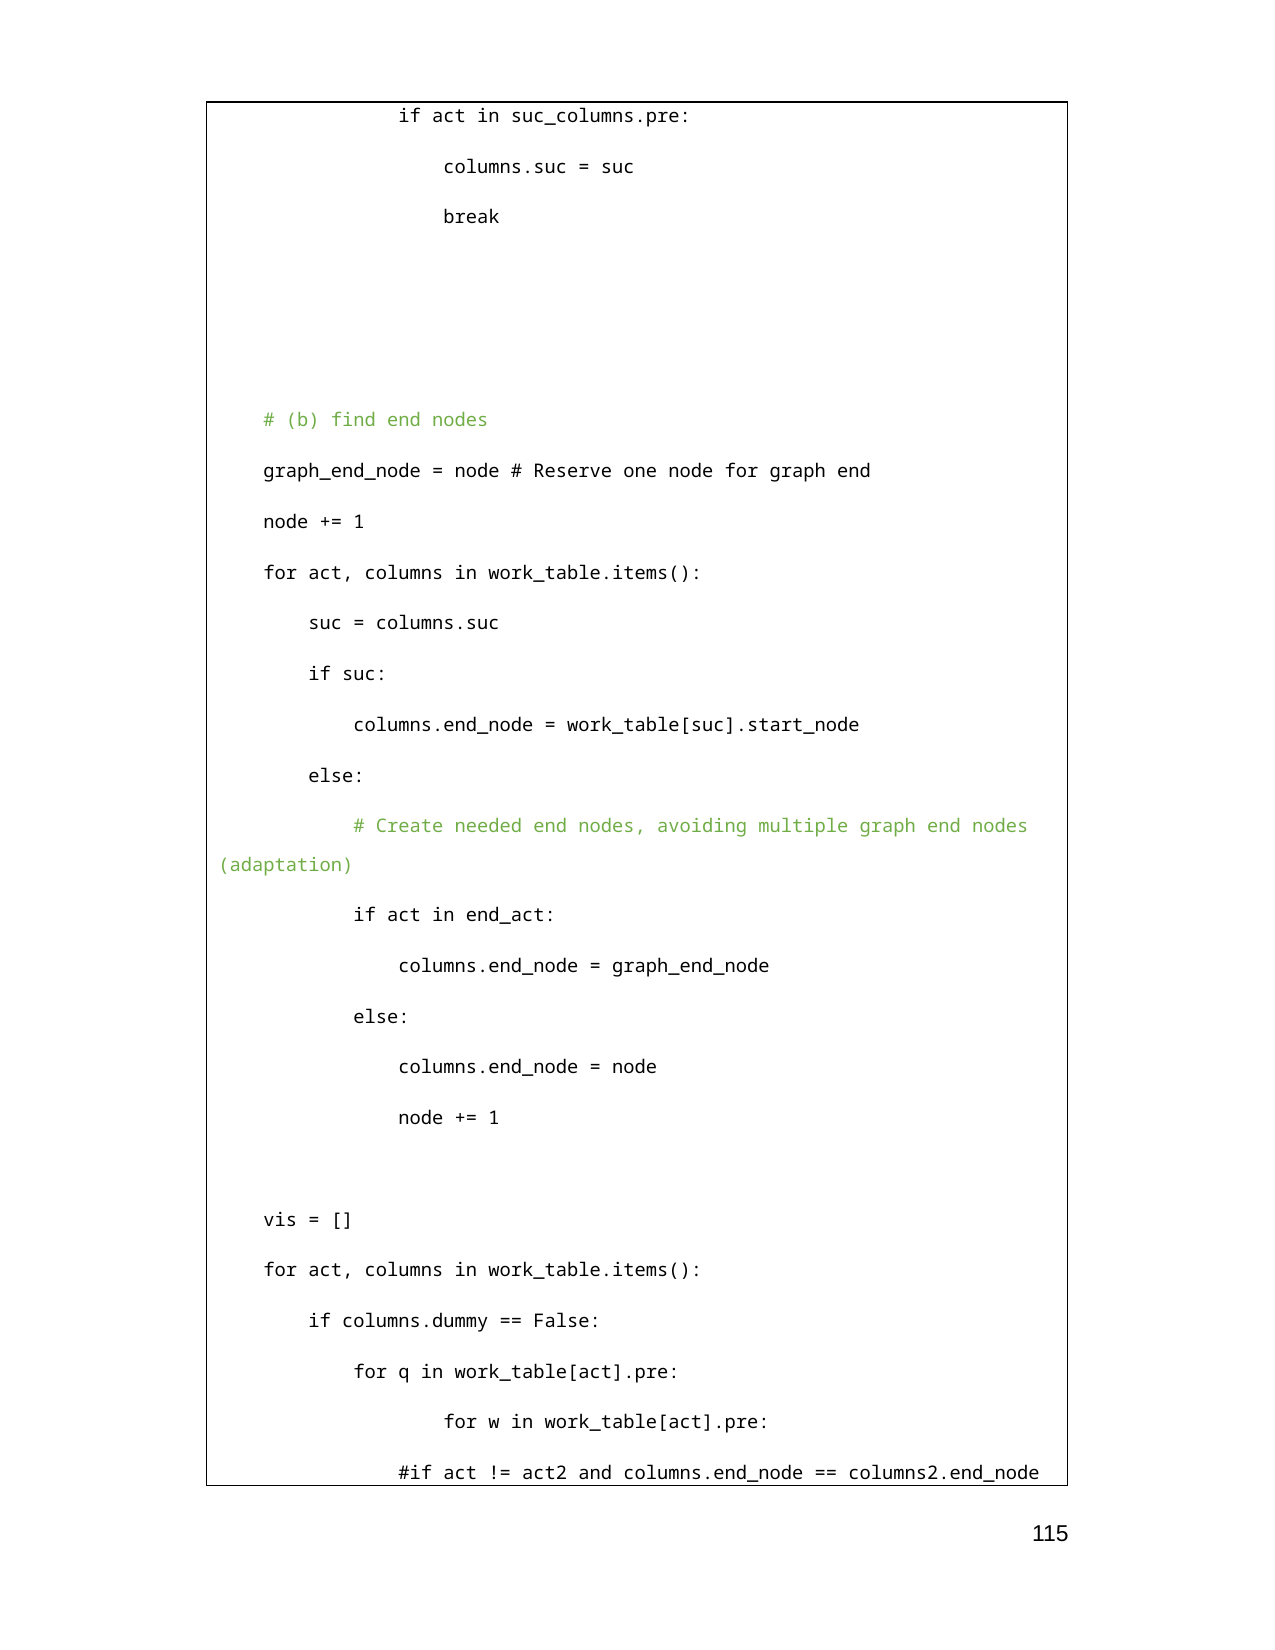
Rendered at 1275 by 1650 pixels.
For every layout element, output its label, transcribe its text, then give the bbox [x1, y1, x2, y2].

table_header if act in suc_columns.pre: columns.suc = suc break # (b) find end nodes graph_end_node = node # Reserve one node for graph end node += 1 for act, columns in work_table.items(): suc = columns.suc if suc: columns.end_node = work_table[suc].start_node else: # Create needed end nodes, avoiding multiple graph end nodes (adaptation) if act in end_act: columns.end_node = graph_end_node else: columns.end_node = node node += 1 vis = [] for act, columns in work_table.items(): if columns.dummy == False: for q in work_table[act].pre: for w in work_table[act].pre: #if act != act2 and columns.end_node == columns2.end_node [207, 103, 1067, 1485]
